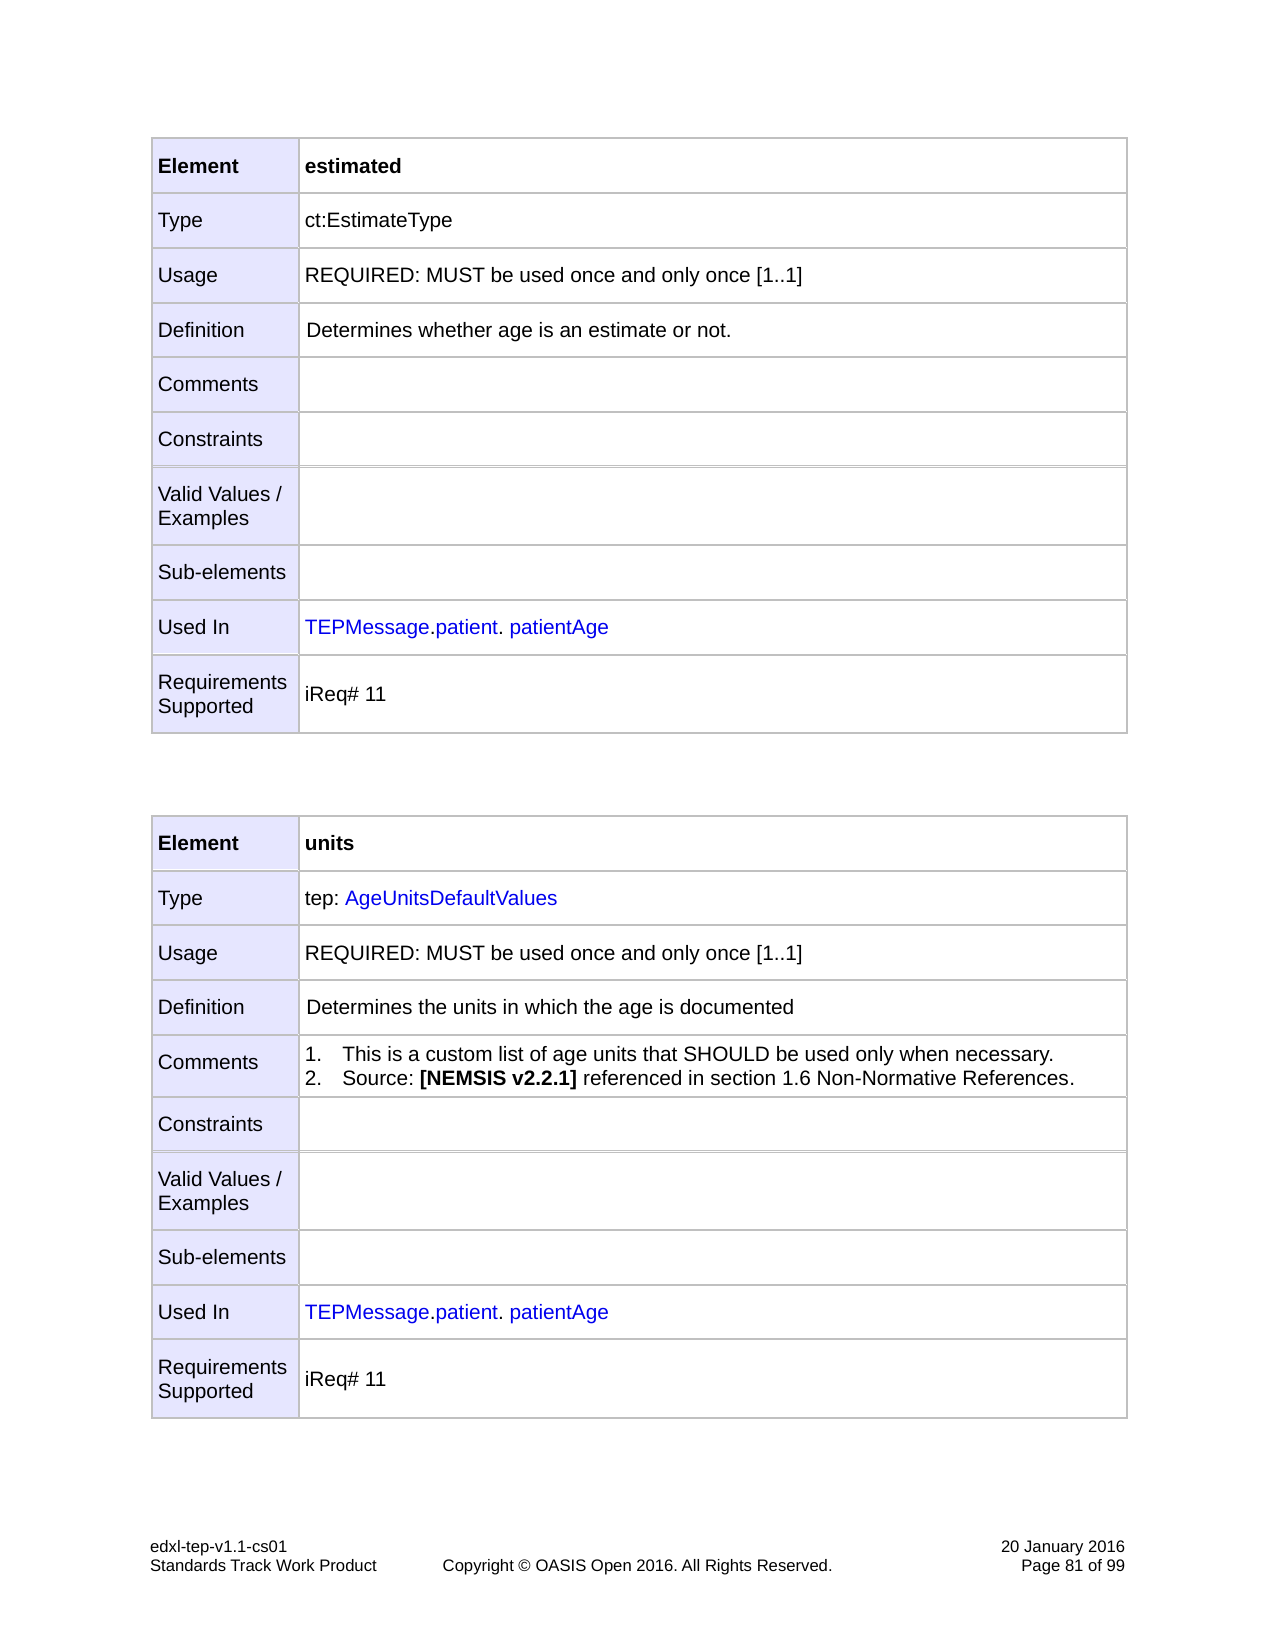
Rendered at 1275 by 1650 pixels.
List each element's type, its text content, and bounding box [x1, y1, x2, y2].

table_cell Used In [153, 601, 298, 653]
table_cell tep: AgeUnitsDefaultValues [300, 872, 1126, 924]
table_cell Usage [153, 249, 298, 301]
table_header Element [153, 817, 298, 869]
table_cell Constraints [153, 1098, 298, 1150]
table_header Element [153, 139, 298, 192]
table_cell Sub-elements [153, 546, 298, 599]
table_cell Valid Values / Examples [153, 1153, 298, 1229]
table_cell iReq# 11 [300, 1340, 1126, 1417]
table_cell Usage [153, 926, 298, 979]
table_cell [300, 1231, 1126, 1284]
table_cell Used In [153, 1286, 298, 1338]
table_cell REQUIRED: MUST be used once and only once [1..1] [300, 926, 1126, 979]
table_cell Definition [153, 304, 298, 356]
table_cell Constraints [153, 413, 298, 465]
table_cell [300, 413, 1126, 465]
table_cell Requirements Supported [153, 1340, 298, 1417]
table_cell REQUIRED: MUST be used once and only once [1..1] [300, 249, 1126, 301]
table_cell Type [153, 194, 298, 247]
table_cell Requirements Supported [153, 656, 298, 732]
table_cell Comments [153, 358, 298, 411]
table_cell [300, 546, 1126, 599]
table_cell [300, 1098, 1126, 1150]
table_cell This is a custom list of age units that SHOULD be used only when necessary. Source: [NEMSIS v2.2.1] referenced in section 1.6 Non-Normative References. [300, 1036, 1126, 1096]
table_cell Determines whether age is an estimate or not. [300, 304, 1126, 356]
table_cell TEPMessage.patient. patientAge [300, 601, 1126, 653]
table_cell Valid Values / Examples [153, 468, 298, 544]
table_cell iReq# 11 [300, 656, 1126, 732]
table_cell Comments [153, 1036, 298, 1096]
table_cell [300, 1153, 1126, 1229]
table_cell TEPMessage.patient. patientAge [300, 1286, 1126, 1338]
table_cell [300, 468, 1126, 544]
table_header estimated [300, 139, 1126, 192]
table_cell Definition [153, 981, 298, 1034]
table_header units [300, 817, 1126, 869]
table_cell Determines the units in which the age is documented [300, 981, 1126, 1034]
table_cell [300, 358, 1126, 411]
table_cell ct:EstimateType [300, 194, 1126, 247]
table_cell Sub-elements [153, 1231, 298, 1284]
table_cell Type [153, 872, 298, 924]
